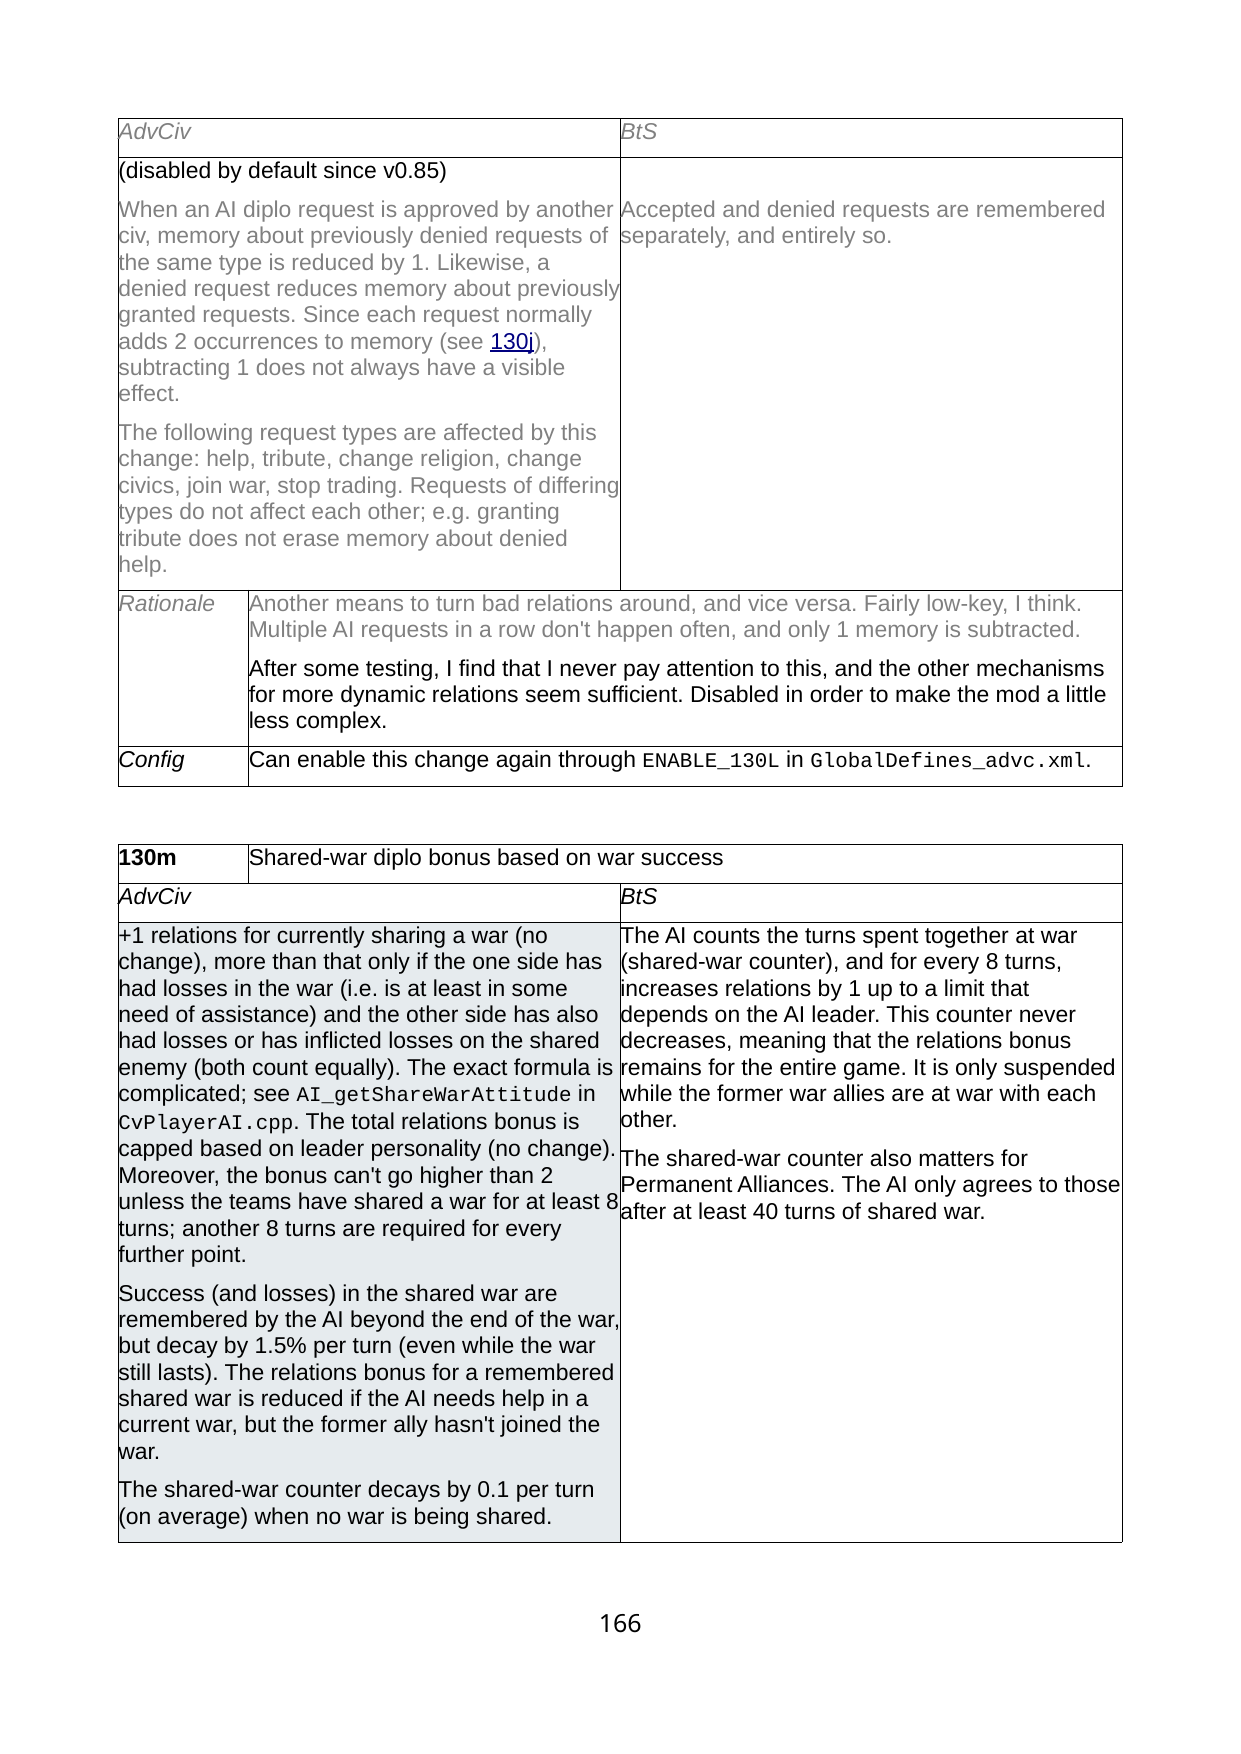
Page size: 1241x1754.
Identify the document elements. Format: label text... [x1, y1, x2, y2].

table_cell Accepted and denied requests are remembered separately, and entirely so. [621, 158, 1122, 589]
table_cell BtS [621, 119, 1122, 157]
table_cell (disabled by default since v0.85) When an AI diplo request is approved by another civ, memory about previously denied requests of the same type is reduced by 1. Likewise, a denied request reduces memory about previously granted requests. Since each request normally adds 2 occurrences to memory (see 130j), subtracting 1 does not always have a visible effect. The following request types are affected by this change: help, tribute, change religion, change civics, join war, stop trading. Requests of differing types do not affect each other; e.g. granting tribute does not erase memory about denied help. [119, 158, 620, 589]
table_cell Can enable this change again through ENABLE_130L in GlobalDefines_advc.xml. [249, 747, 1122, 786]
table_cell AdvCiv [119, 119, 620, 157]
table_cell The AI counts the turns spent together at war (shared-war counter), and for every 8 turns, increases relations by 1 up to a limit that depends on the AI leader. This counter never decreases, meaning that the relations bonus remains for the entire game. It is only suspended while the former war allies are at war with each other. The shared-war counter also matters for Permanent Alliances. The AI only agrees to those after at least 40 turns of shared war. [621, 923, 1122, 1542]
table_cell Rationale [119, 591, 248, 746]
table_cell BtS [621, 884, 1122, 922]
table_cell AdvCiv [119, 884, 620, 922]
table_header 130m [119, 845, 248, 883]
table_cell Another means to turn bad relations around, and vice versa. Fairly low-key, I think. Multiple AI requests in a row don't happen often, and only 1 memory is subtracted. After some testing, I find that I never pay attention to this, and the other mechanisms for more dynamic relations seem sufficient. Disabled in order to make the mod a little less complex. [249, 591, 1122, 746]
table_cell Config [119, 747, 248, 786]
table_header Shared-war diplo bonus based on war success [249, 845, 1122, 883]
table_cell +1 relations for currently sharing a war (no change), more than that only if the one side has had losses in the war (i.e. is at least in some need of assistance) and the other side has also had losses or has inflicted losses on the shared enemy (both count equally). The exact formula is complicated; see AI_getShareWarAttitude in CvPlayerAI.cpp. The total relations bonus is capped based on leader personality (no change). Moreover, the bonus can't go higher than 2 unless the teams have shared a war for at least 8 turns; another 8 turns are required for every further point. Success (and losses) in the shared war are remembered by the AI beyond the end of the war, but decay by 1.5% per turn (even while the war still lasts). The relations bonus for a remembered shared war is reduced if the AI needs help in a current war, but the former ally hasn't joined the war. The shared-war counter decays by 0.1 per turn (on average) when no war is being shared. [119, 923, 620, 1542]
